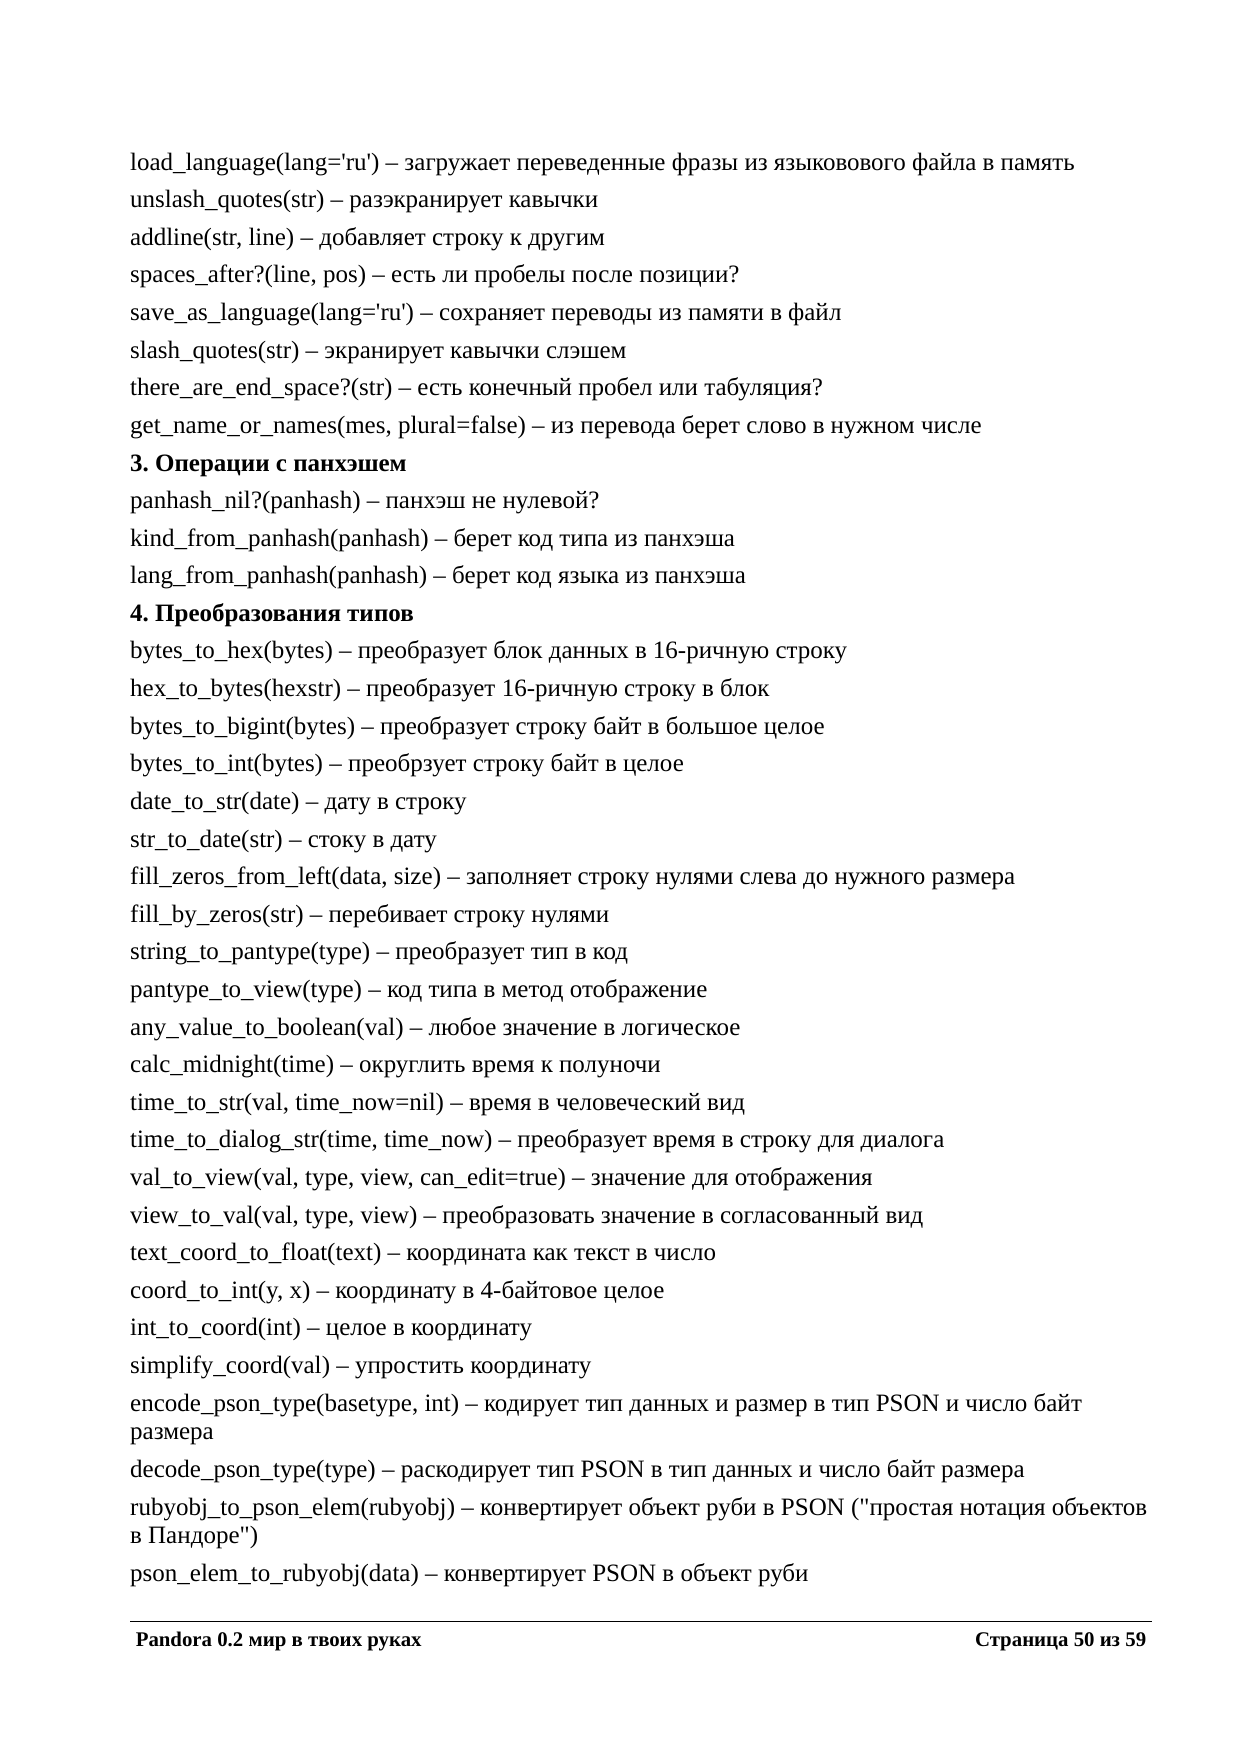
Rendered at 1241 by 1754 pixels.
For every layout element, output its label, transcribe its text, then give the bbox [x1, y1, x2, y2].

text str_to_date(str) – стоку в дату [130, 824, 1152, 852]
text lang_from_panhash(panhash) – берет код языка из панхэша [130, 560, 1152, 589]
text decode_pson_type(type) – раскодирует тип PSON в тип данных и число байт размера [130, 1454, 1152, 1483]
text pson_elem_to_rubyobj(data) – конвертирует PSON в объект руби [130, 1558, 1152, 1587]
text spaces_after?(line, pos) – есть ли пробелы после позиции? [130, 259, 1152, 288]
text load_language(lang='ru') – загружает переведенные фразы из языковового файла в память [130, 147, 1152, 176]
text fill_zeros_from_left(data, size) – заполняет строку нулями слева до нужного размера [130, 861, 1152, 890]
text hex_to_bytes(hexstr) – преобразует 16-ричную строку в блок [130, 673, 1152, 702]
text save_as_language(lang='ru') – сохраняет переводы из памяти в файл [130, 297, 1152, 326]
text calc_midnight(time) – округлить время к полуночи [130, 1049, 1152, 1078]
text date_to_str(date) – дату в строку [130, 786, 1152, 815]
text get_name_or_names(mes, plural=false) – из перевода берет слово в нужном числе [130, 410, 1152, 439]
text panhash_nil?(panhash) – панхэш не нулевой? [130, 485, 1152, 514]
text int_to_coord(int) – целое в координату [130, 1312, 1152, 1341]
text addline(str, line) – добавляет строку к другим [130, 222, 1152, 251]
text text_coord_to_float(text) – координата как текст в число [130, 1237, 1152, 1266]
text any_value_to_boolean(val) – любое значение в логическое [130, 1012, 1152, 1040]
text there_are_end_space?(str) – есть конечный пробел или табуляция? [130, 372, 1152, 401]
text unslash_quotes(str) – разэкранирует кавычки [130, 184, 1152, 213]
text bytes_to_int(bytes) – преобрзует строку байт в целое [130, 748, 1152, 777]
text 4. Преобразования типов [130, 598, 1152, 627]
text fill_by_zeros(str) – перебивает строку нулями [130, 899, 1152, 928]
text pantype_to_view(type) – код типа в метод отображение [130, 974, 1152, 1003]
text coord_to_int(y, x) – координату в 4-байтовое целое [130, 1275, 1152, 1304]
text encode_pson_type(basetype, int) – кодирует тип данных и размер в тип PSON и число байт размера [130, 1388, 1152, 1445]
text kind_from_panhash(panhash) – берет код типа из панхэша [130, 523, 1152, 552]
text slash_quotes(str) – экранирует кавычки слэшем [130, 335, 1152, 363]
text simplify_coord(val) – упростить координату [130, 1350, 1152, 1379]
text time_to_dialog_str(time, time_now) – преобразует время в строку для диалога [130, 1124, 1152, 1153]
text time_to_str(val, time_now=nil) – время в человеческий вид [130, 1087, 1152, 1116]
text rubyobj_to_pson_elem(rubyobj) – конвертирует объект руби в PSON ("простая нотация объектов в Пандоре") [130, 1492, 1152, 1549]
text string_to_pantype(type) – преобразует тип в код [130, 936, 1152, 965]
text view_to_val(val, type, view) – преобразовать значение в согласованный вид [130, 1200, 1152, 1228]
text bytes_to_bigint(bytes) – преобразует строку байт в большое целое [130, 711, 1152, 739]
text bytes_to_hex(bytes) – преобразует блок данных в 16-ричную строку [130, 636, 1152, 664]
text val_to_view(val, type, view, can_edit=true) – значение для отображения [130, 1162, 1152, 1191]
text 3. Операции с панхэшем [130, 448, 1152, 476]
